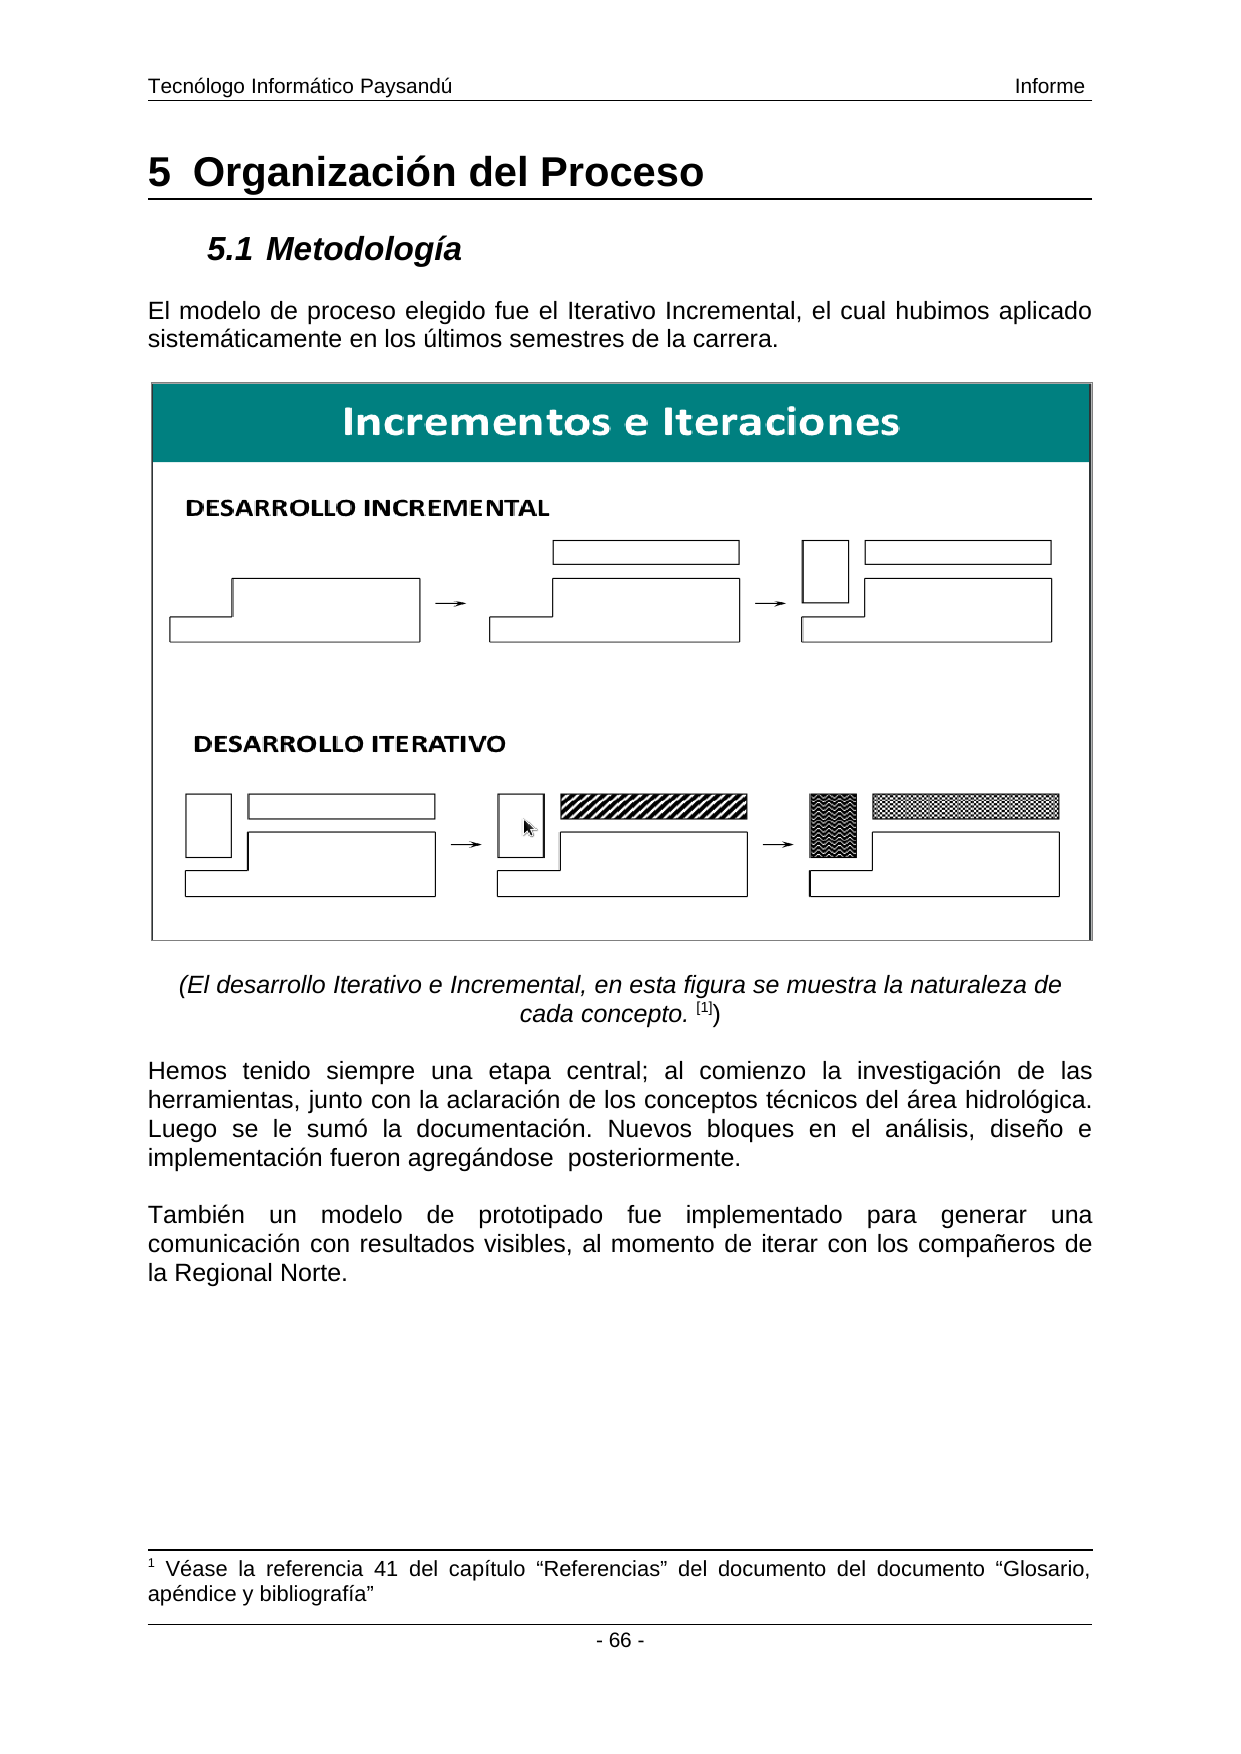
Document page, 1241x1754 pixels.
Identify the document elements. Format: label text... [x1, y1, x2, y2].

subtitle Organización del Proceso [148, 148, 1092, 198]
text También un modelo de prototipado fue implementado para generar una comunicación con resultados visibles, al momento de iterar con los compañeros de la Regional Norte. [148, 1200, 1092, 1286]
text El modelo de proceso elegido fue el Iterativo Incremental, el cual hubimos aplicado sistemáticamente en los últimos semestres de la carrera. [148, 296, 1092, 353]
text (El desarrollo Iterativo e Incremental, en esta figura se muestra la naturaleza de cada concepto. []) [148, 970, 1092, 1027]
text Véase la referencia 41 del capítulo “Referencias” del documento del documento “Glosario, apéndice y bibliografía” [148, 1556, 1092, 1606]
text Hemos tenido siempre una etapa central; al comienzo la investigación de las herramientas, junto con la aclaración de los conceptos técnicos del área hidrológica. Luego se le sumó la documentación. Nuevos bloques en el análisis, diseño e implementación fueron agregándose posteriormente. [148, 1056, 1092, 1171]
picture [152, 383, 1092, 940]
subtitle Metodología [207, 228, 1092, 267]
